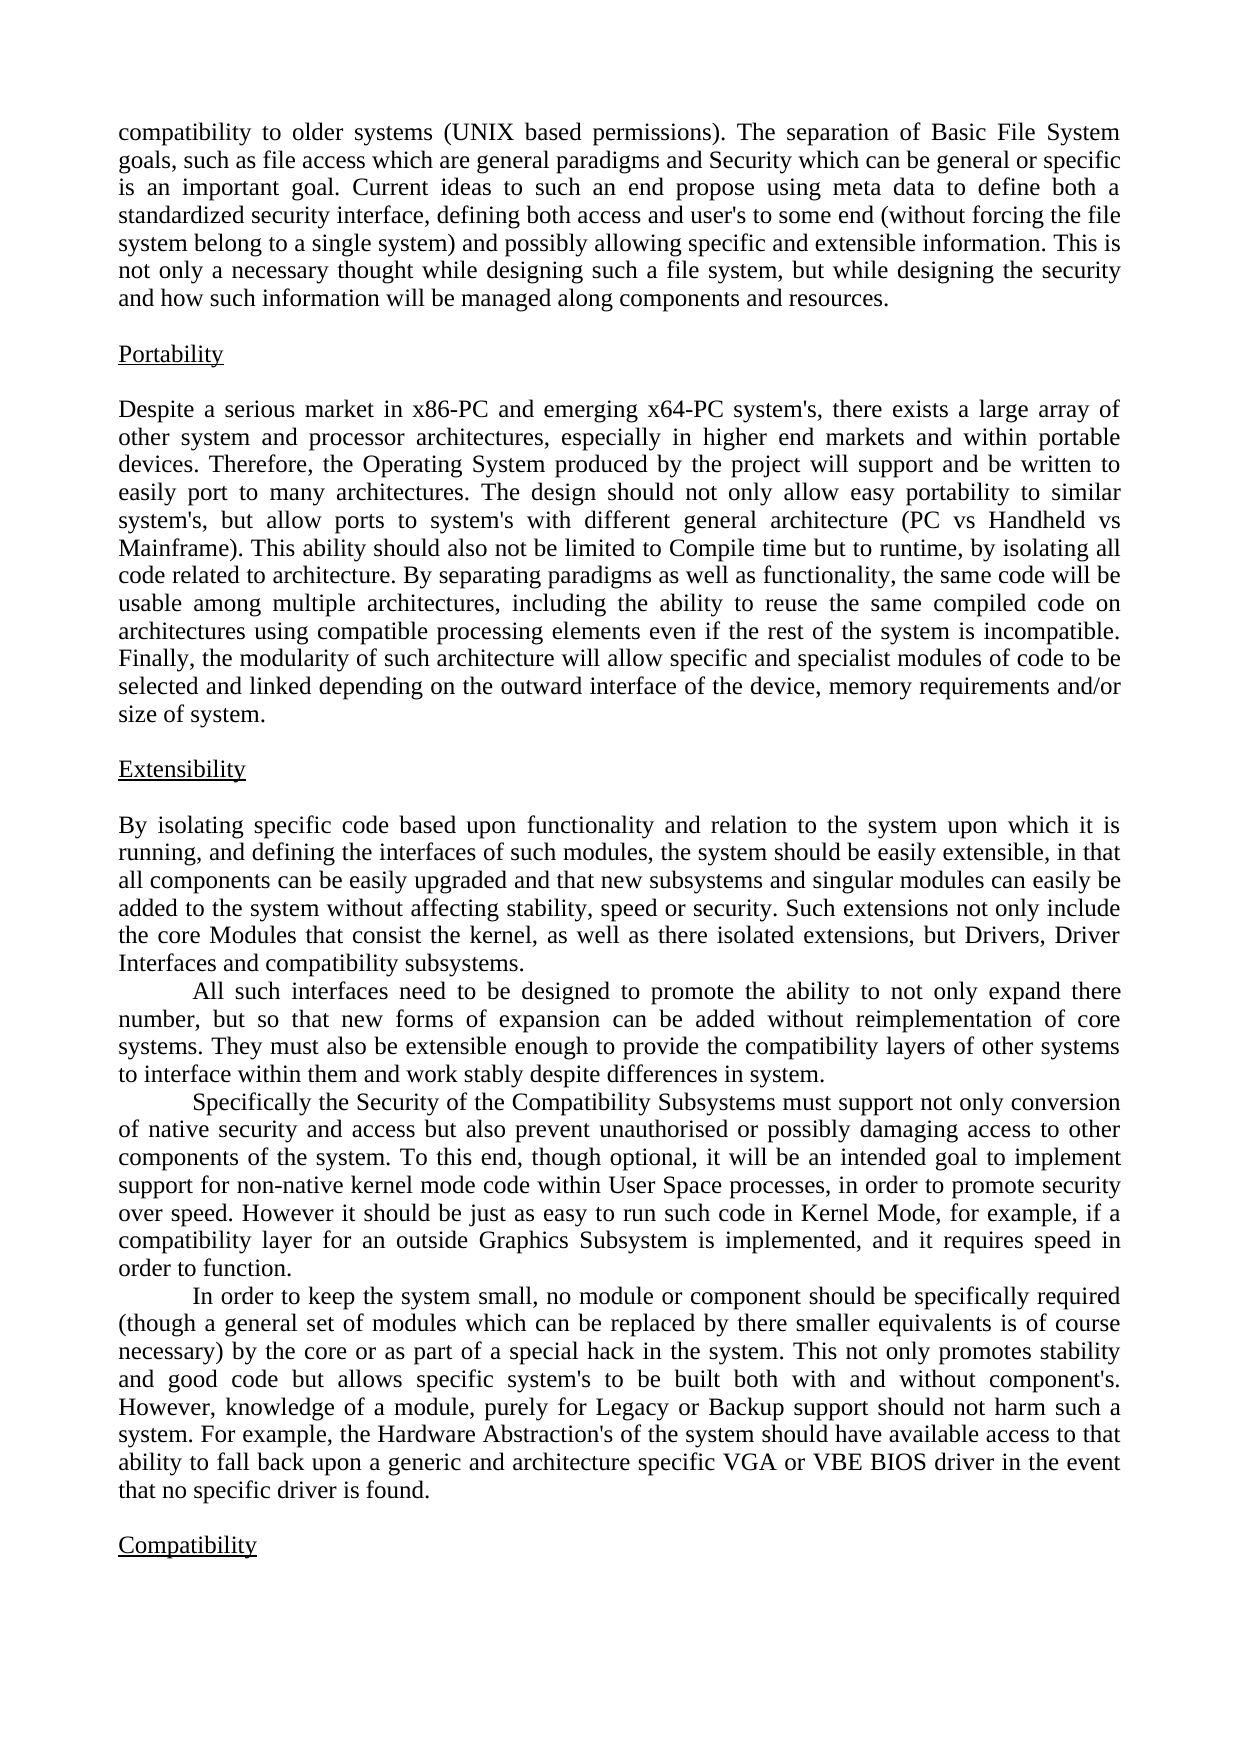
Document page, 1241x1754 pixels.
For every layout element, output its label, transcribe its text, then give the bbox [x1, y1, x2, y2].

text Extensibility [118, 755, 1122, 783]
text Portability [118, 340, 1122, 367]
text All such interfaces need to be designed to promote the ability to not only expand there number, but so that new forms of expansion can be added without reimplementation of core systems. They must also be extensible enough to provide the compatibility layers of other systems to interface within them and work stably despite differences in system. [118, 977, 1122, 1088]
text Specifically the Security of the Compatibility Subsystems must support not only conversion of native security and access but also prevent unauthorised or possibly damaging access to other components of the system. To this end, though optional, it will be an intended goal to implement support for non-native kernel mode code within User Space processes, in order to promote security over speed. However it should be just as easy to run such code in Kernel Mode, for example, if a compatibility layer for an outside Graphics Subsystem is implemented, and it requires speed in order to function. [118, 1088, 1122, 1282]
text Compatibility [118, 1531, 1122, 1559]
text In order to keep the system small, no module or component should be specifically required (though a general set of modules which can be replaced by there smaller equivalents is of course necessary) by the core or as part of a special hack in the system. This not only promotes stability and good code but allows specific system's to be built both with and without component's. However, knowledge of a module, purely for Legacy or Backup support should not harm such a system. For example, the Hardware Abstraction's of the system should have available access to that ability to fall back upon a generic and architecture specific VGA or VBE BIOS driver in the event that no specific driver is found. [118, 1282, 1122, 1503]
text Despite a serious market in x86-PC and emerging x64-PC system's, there exists a large array of other system and processor architectures, especially in higher end markets and within portable devices. Therefore, the Operating System produced by the project will support and be written to easily port to many architectures. The design should not only allow easy portability to similar system's, but allow ports to system's with different general architecture (PC vs Handheld vs Mainframe). This ability should also not be limited to Compile time but to runtime, by isolating all code related to architecture. By separating paradigms as well as functionality, the same code will be usable among multiple architectures, including the ability to reuse the same compiled code on architectures using compatible processing elements even if the rest of the system is incompatible. Finally, the modularity of such architecture will allow specific and specialist modules of code to be selected and linked depending on the outward interface of the device, memory requirements and/or size of system. [118, 395, 1122, 728]
text By isolating specific code based upon functionality and relation to the system upon which it is running, and defining the interfaces of such modules, the system should be easily extensible, in that all components can be easily upgraded and that new subsystems and singular modules can easily be added to the system without affecting stability, speed or security. Such extensions not only include the core Modules that consist the kernel, as well as there isolated extensions, but Drivers, Driver Interfaces and compatibility subsystems. [118, 811, 1122, 977]
text compatibility to older systems (UNIX based permissions). The separation of Basic File System goals, such as file access which are general paradigms and Security which can be general or specific is an important goal. Current ideas to such an end propose using meta data to define both a standardized security interface, defining both access and user's to some end (without forcing the file system belong to a single system) and possibly allowing specific and extensible information. This is not only a necessary thought while designing such a file system, but while designing the security and how such information will be managed along components and resources. [118, 118, 1122, 312]
